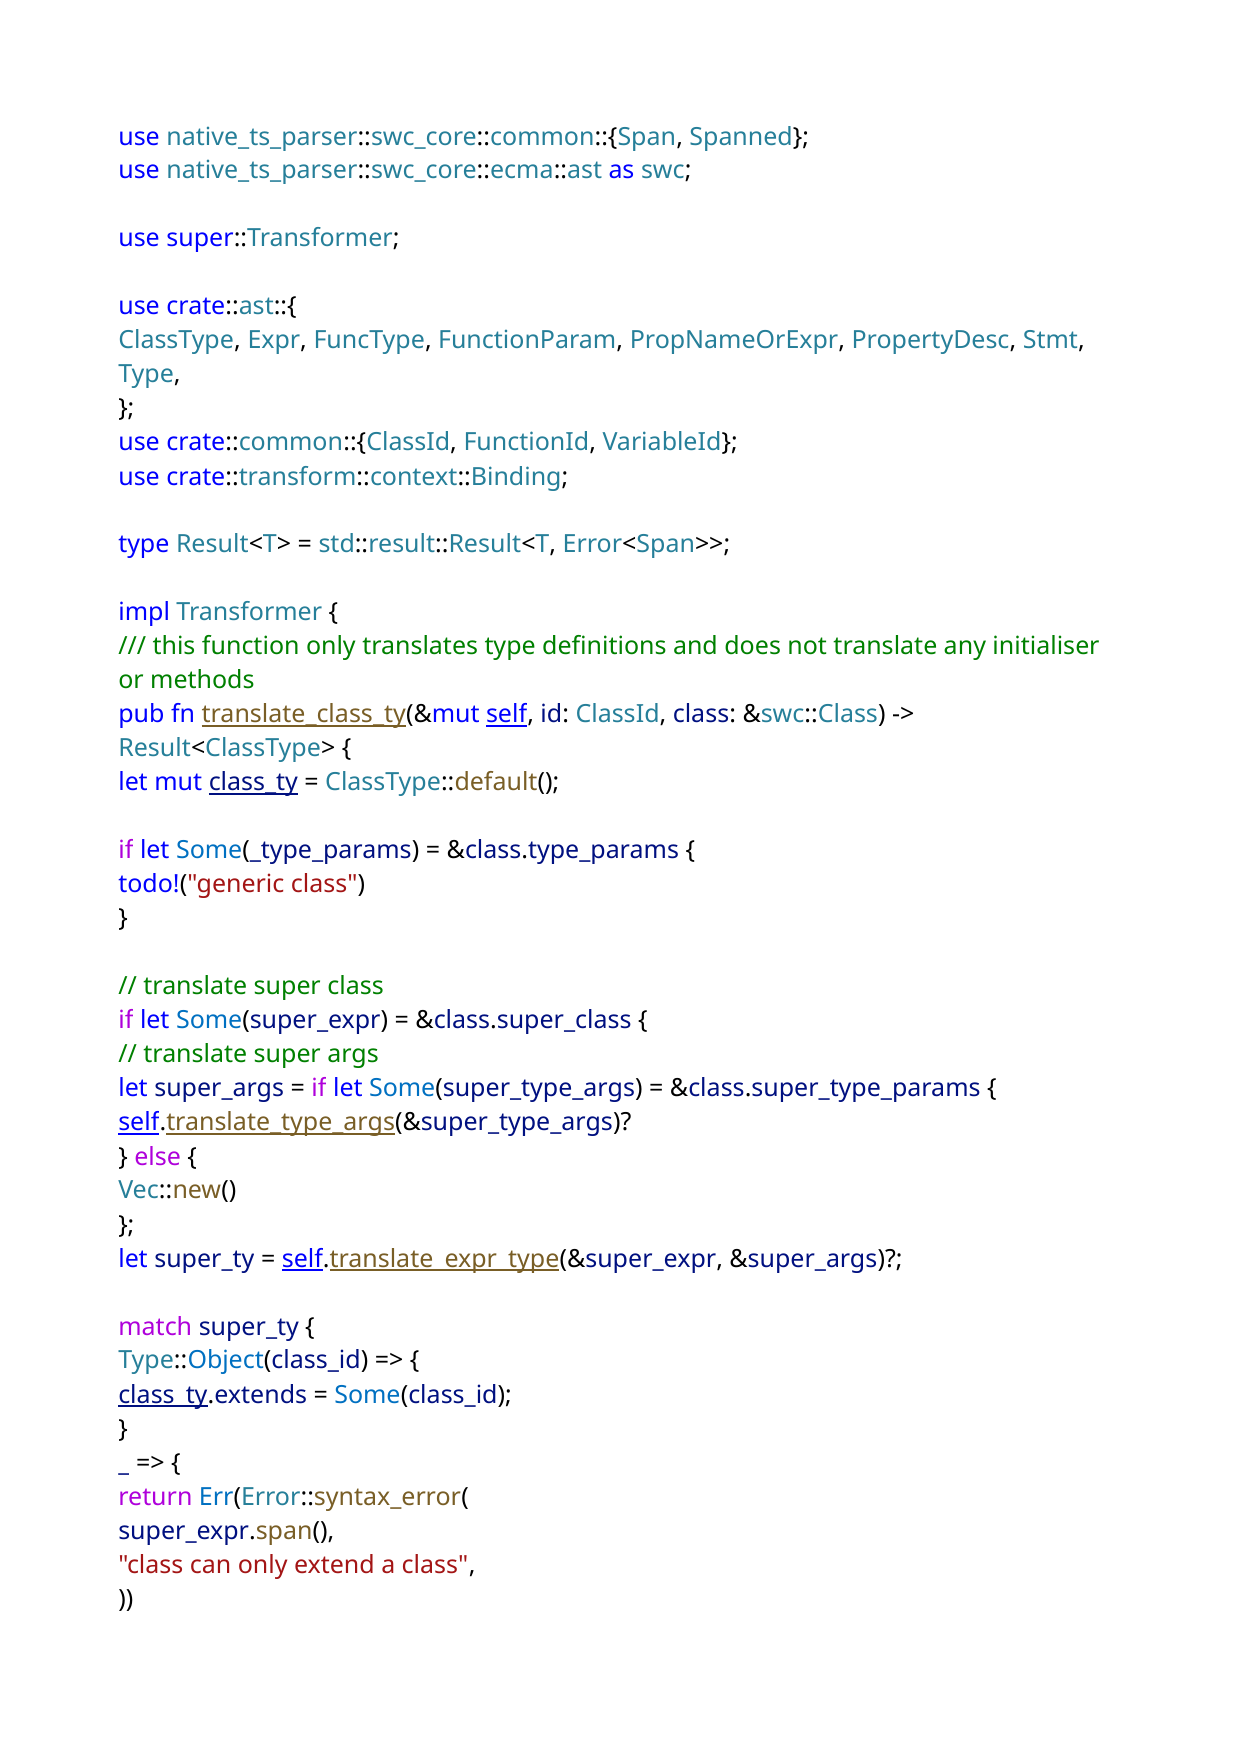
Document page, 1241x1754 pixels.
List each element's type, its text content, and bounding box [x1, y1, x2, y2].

text ClassType, Expr, FuncType, FunctionParam, PropNameOrExpr, PropertyDesc, Stmt, Type, [118, 322, 1122, 390]
text // translate super class [118, 968, 1122, 1002]
text super_expr.span(), [118, 1512, 1122, 1547]
text pub fn translate_class_ty(&mut self, id: ClassId, class: &swc::Class) -> Result<ClassType> { [118, 696, 1122, 764]
text if let Some(super_expr) = &class.super_class { [118, 1002, 1122, 1036]
text } [118, 900, 1122, 934]
text use crate::transform::context::Binding; [118, 458, 1122, 492]
text class_ty.extends = Some(class_id); [118, 1376, 1122, 1410]
text // translate super args [118, 1036, 1122, 1070]
text use super::Transformer; [118, 220, 1122, 254]
text )) [118, 1581, 1122, 1615]
text if let Some(_type_params) = &class.type_params { [118, 832, 1122, 866]
text let super_args = if let Some(super_type_args) = &class.super_type_params { [118, 1070, 1122, 1104]
text Type::Object(class_id) => { [118, 1342, 1122, 1376]
text }; [118, 390, 1122, 424]
text } else { [118, 1138, 1122, 1172]
text let mut class_ty = ClassType::default(); [118, 764, 1122, 798]
text match super_ty { [118, 1308, 1122, 1342]
text self.translate_type_args(&super_type_args)? [118, 1104, 1122, 1138]
text use native_ts_parser::swc_core::ecma::ast as swc; [118, 152, 1122, 186]
text Vec::new() [118, 1172, 1122, 1206]
text /// this function only translates type definitions and does not translate any initialiser or methods [118, 628, 1122, 696]
text use native_ts_parser::swc_core::common::{Span, Spanned}; [118, 118, 1122, 152]
text impl Transformer { [118, 594, 1122, 628]
text let super_ty = self.translate_expr_type(&super_expr, &super_args)?; [118, 1240, 1122, 1274]
text type Result<T> = std::result::Result<T, Error<Span>>; [118, 526, 1122, 560]
text todo!("generic class") [118, 866, 1122, 900]
text return Err(Error::syntax_error( [118, 1478, 1122, 1512]
text use crate::common::{ClassId, FunctionId, VariableId}; [118, 424, 1122, 458]
text } [118, 1410, 1122, 1444]
text }; [118, 1206, 1122, 1240]
text "class can only extend a class", [118, 1547, 1122, 1581]
text use crate::ast::{ [118, 288, 1122, 322]
text _ => { [118, 1444, 1122, 1478]
